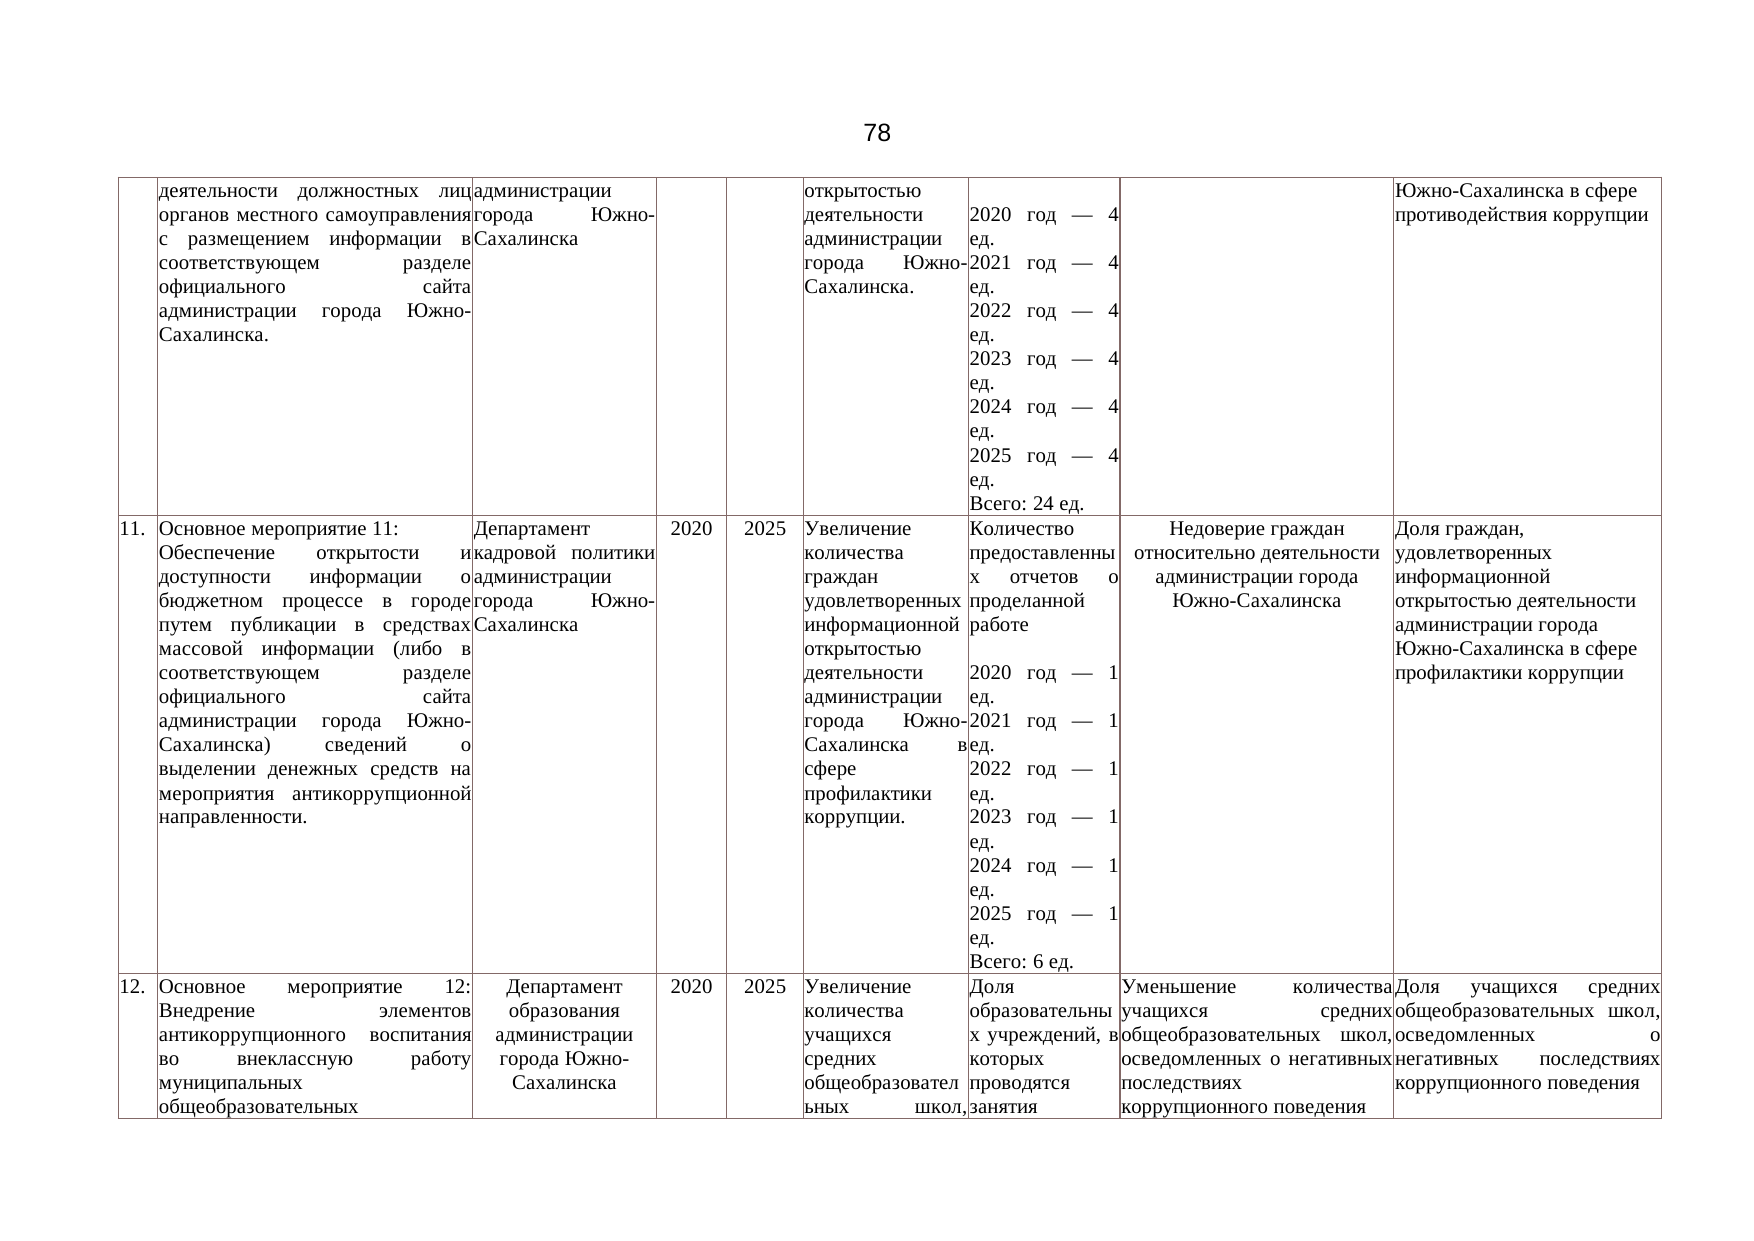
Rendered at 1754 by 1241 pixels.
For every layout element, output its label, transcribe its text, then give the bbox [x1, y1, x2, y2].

table_cell Доля граждан, удовлетворенных информационной открытостью деятельности администрации города Южно-Сахалинска в сфере профилактики коррупции [1394, 516, 1661, 973]
table_cell [657, 178, 726, 514]
table_cell 2020 [657, 974, 726, 1118]
table_cell Основное мероприятие 11: Обеспечение открытости и доступности информации о бюджетном процессе в городе путем публикации в средствах массовой информации (либо в соответствующем разделе официального сайта администрации города Южно-Сахалинска) сведений о выделении денежных средств на мероприятия антикоррупционной направленности. [158, 516, 472, 973]
table_cell 2025 [727, 516, 803, 973]
table_cell Количество предоставленных отчетов о проделанной работе 2020 год — 1 ед. 2021 год — 1 ед. 2022 год — 1 ед. 2023 год — 1 ед. 2024 год — 1 ед. 2025 год — 1 ед. Всего: 6 ед. [969, 516, 1119, 973]
table_cell Уменьшение количества учащихся средних общеобразовательных школ, осведомленных о негативных последствиях коррупционного поведения [1121, 974, 1393, 1118]
table_cell 2025 [727, 974, 803, 1118]
table_cell [1121, 178, 1393, 514]
table_cell 2020 [657, 516, 726, 973]
table_cell Увеличение количества граждан удовлетворенных информационной открытостью деятельности администрации города Южно-Сахалинска в сфере профилактики коррупции. [804, 516, 968, 973]
table_cell Департамент кадровой политики администрации города Южно-Сахалинска [473, 516, 656, 973]
table_cell [119, 178, 157, 514]
table_cell Основное мероприятие 12: Внедрение элементов антикоррупционного воспитания во внеклассную работу муниципальных общеобразовательных [158, 974, 472, 1118]
table_cell открытостью деятельности администрации города Южно-Сахалинска. [804, 178, 968, 514]
table_cell 11. [119, 516, 157, 973]
table_cell [727, 178, 803, 514]
table_cell Увеличение количества учащихся средних общеобразовательных школ, [804, 974, 968, 1118]
table_cell Департамент образования администрации города Южно-Сахалинска [473, 974, 656, 1118]
table_cell 2020 год — 4 ед. 2021 год — 4 ед. 2022 год — 4 ед. 2023 год — 4 ед. 2024 год — 4 ед. 2025 год — 4 ед. Всего: 24 ед. [969, 178, 1119, 514]
table_cell Южно-Сахалинска в сфере противодействия коррупции [1394, 178, 1661, 514]
table_cell 12. [119, 974, 157, 1118]
table_cell Доля образовательных учреждений, в которых проводятся занятия [969, 974, 1119, 1118]
table_cell Недоверие граждан относительно деятельности администрации города Южно-Сахалинска [1121, 516, 1393, 973]
table_cell администрации города Южно-Сахалинска [473, 178, 656, 514]
table_cell деятельности должностных лиц органов местного самоуправления с размещением информации в соответствующем разделе официального сайта администрации города Южно-Сахалинска. [158, 178, 472, 514]
table_cell Доля учащихся средних общеобразовательных школ, осведомленных о негативных последствиях коррупционного поведения [1394, 974, 1661, 1118]
